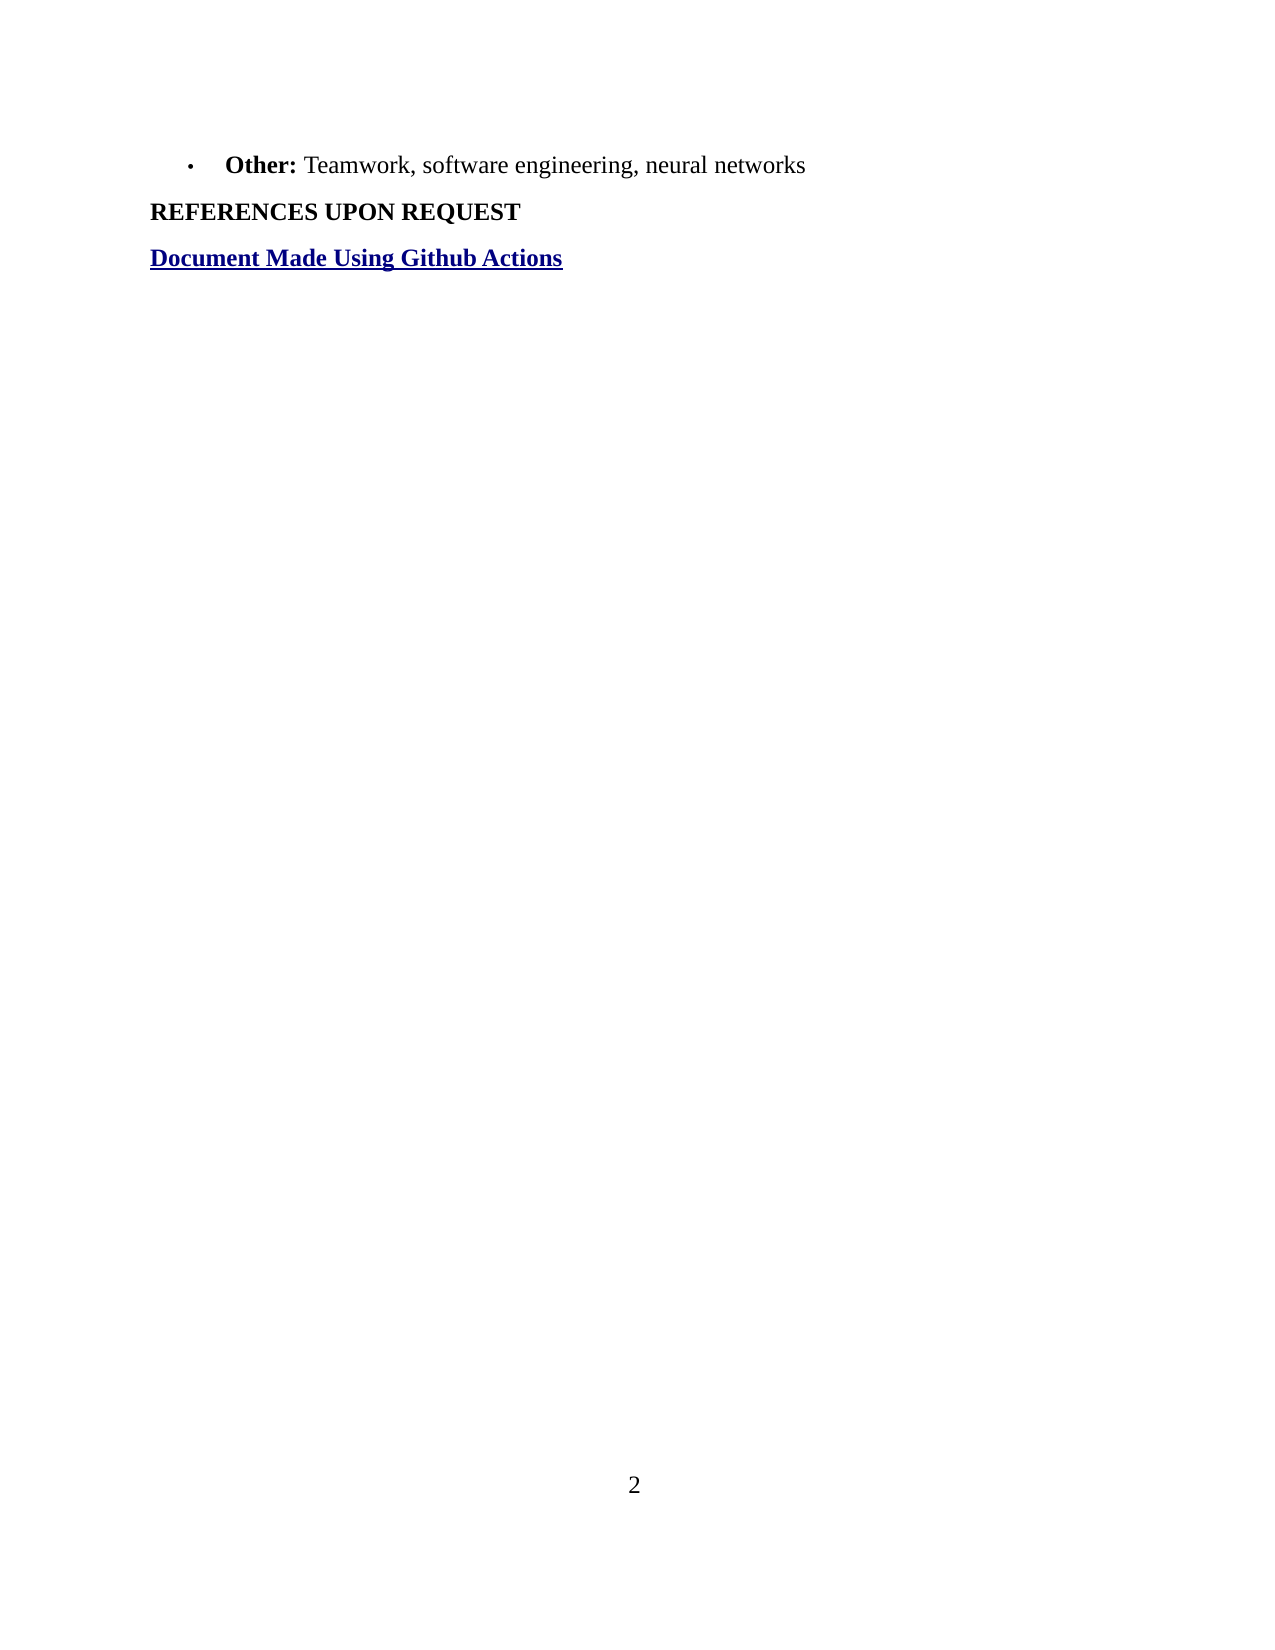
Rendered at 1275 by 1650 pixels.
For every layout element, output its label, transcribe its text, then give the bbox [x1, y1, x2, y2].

text REFERENCES UPON REQUEST [150, 197, 1125, 225]
list Other: Teamwork, software engineering, neural networks [187, 150, 1125, 179]
text Document Made Using Github Actions [150, 243, 1125, 272]
